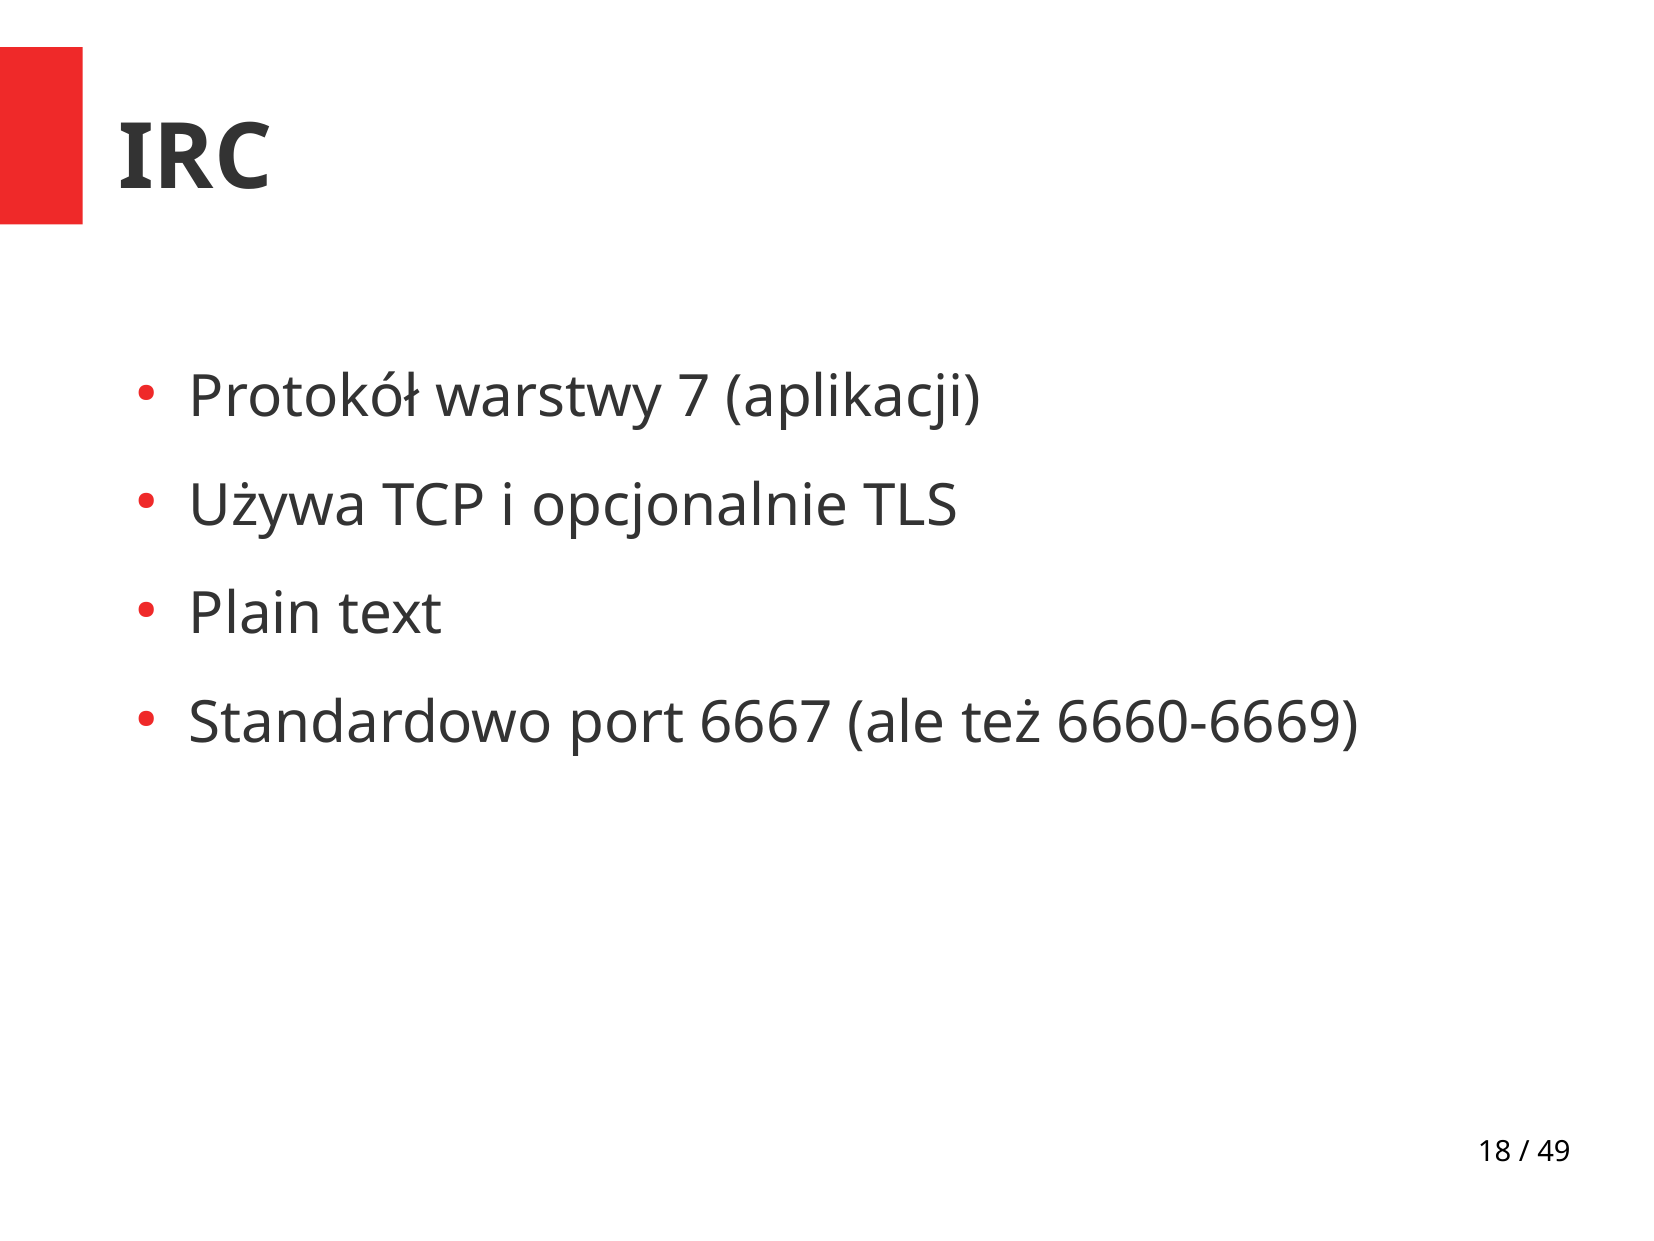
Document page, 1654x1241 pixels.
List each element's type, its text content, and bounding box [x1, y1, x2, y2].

title IRC [118, 49, 1571, 257]
list Protokół warstwy 7 (aplikacji) Używa TCP i opcjonalnie TLS Plain text Standardowo port 6667 (ale też 6660-6669) [118, 354, 1536, 1074]
